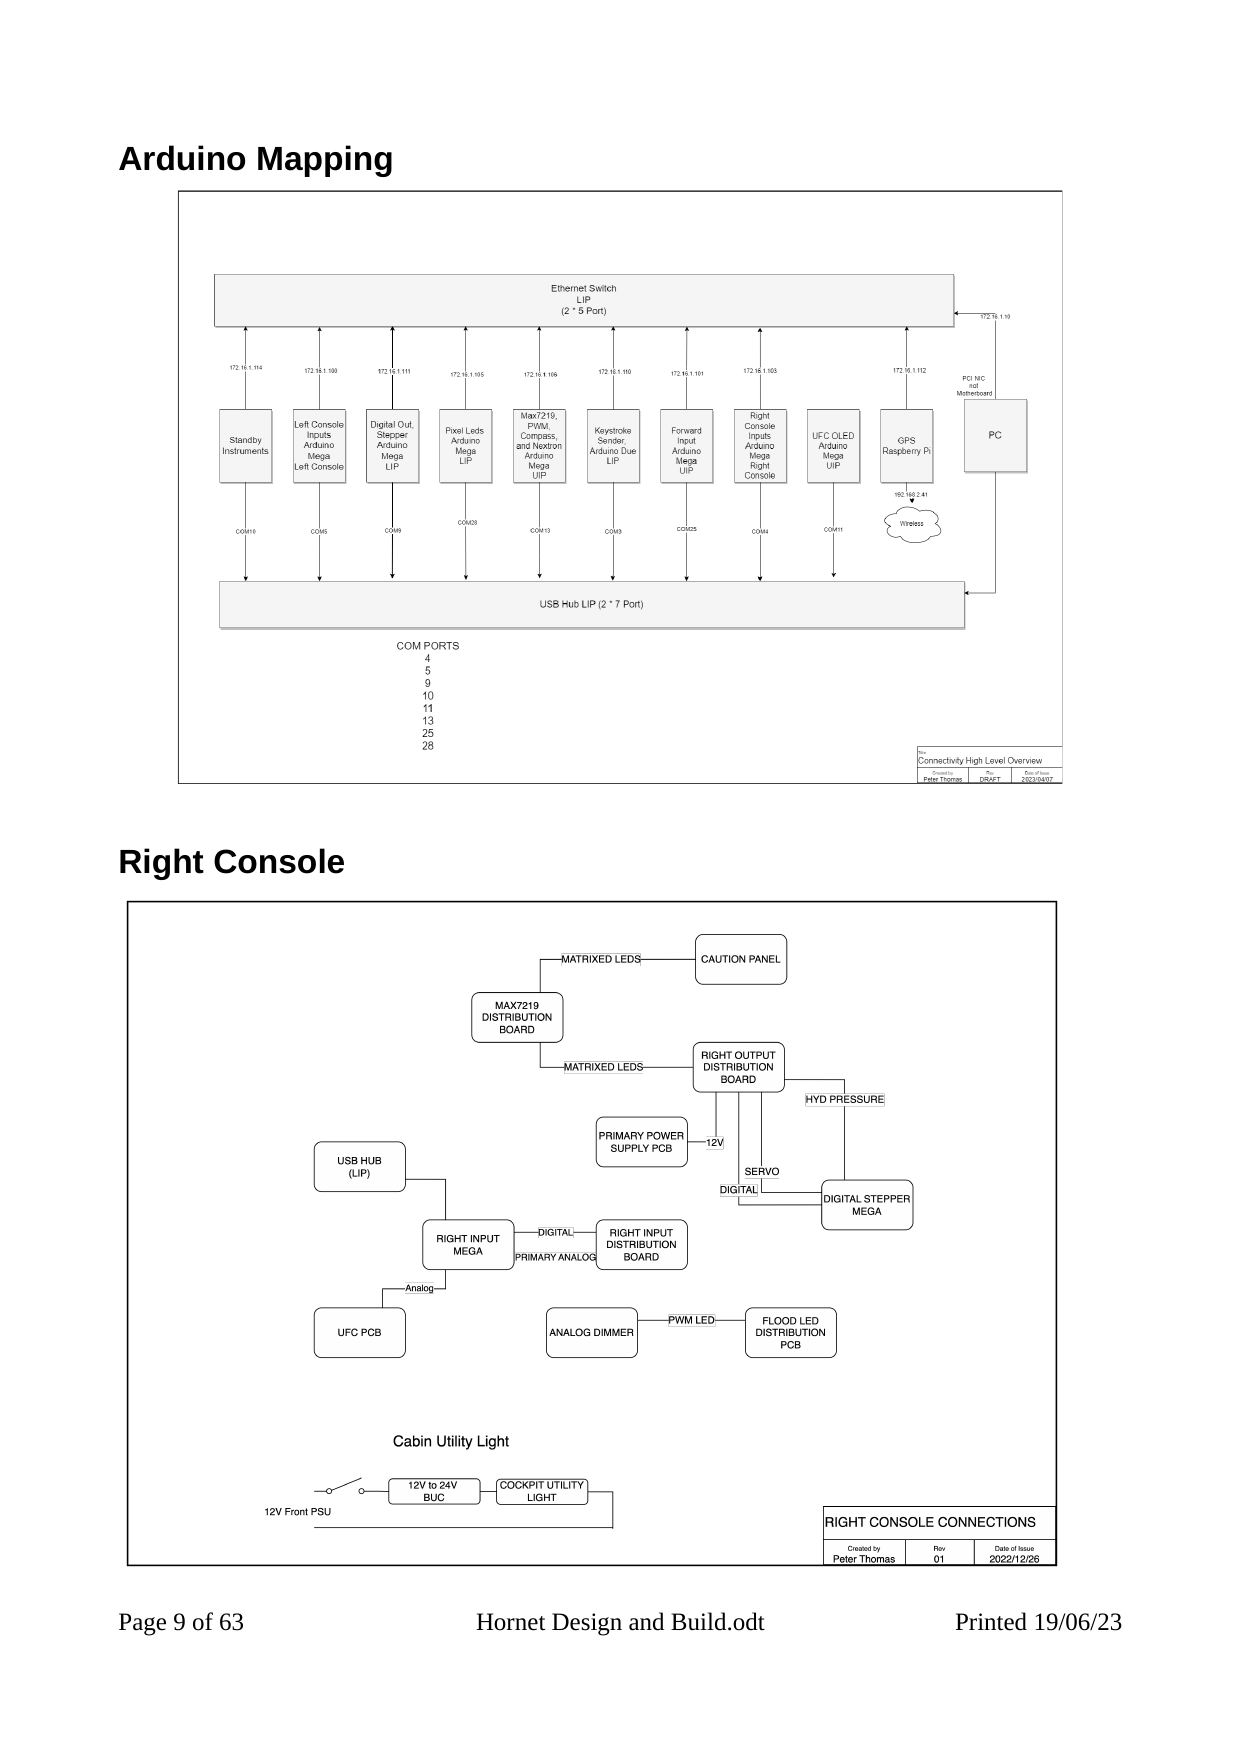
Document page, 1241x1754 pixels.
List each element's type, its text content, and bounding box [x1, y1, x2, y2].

subtitle Right Console [118, 842, 1122, 880]
picture [177, 190, 1063, 784]
subtitle Arduino Mapping [118, 139, 1122, 178]
picture [118, 892, 1065, 1574]
